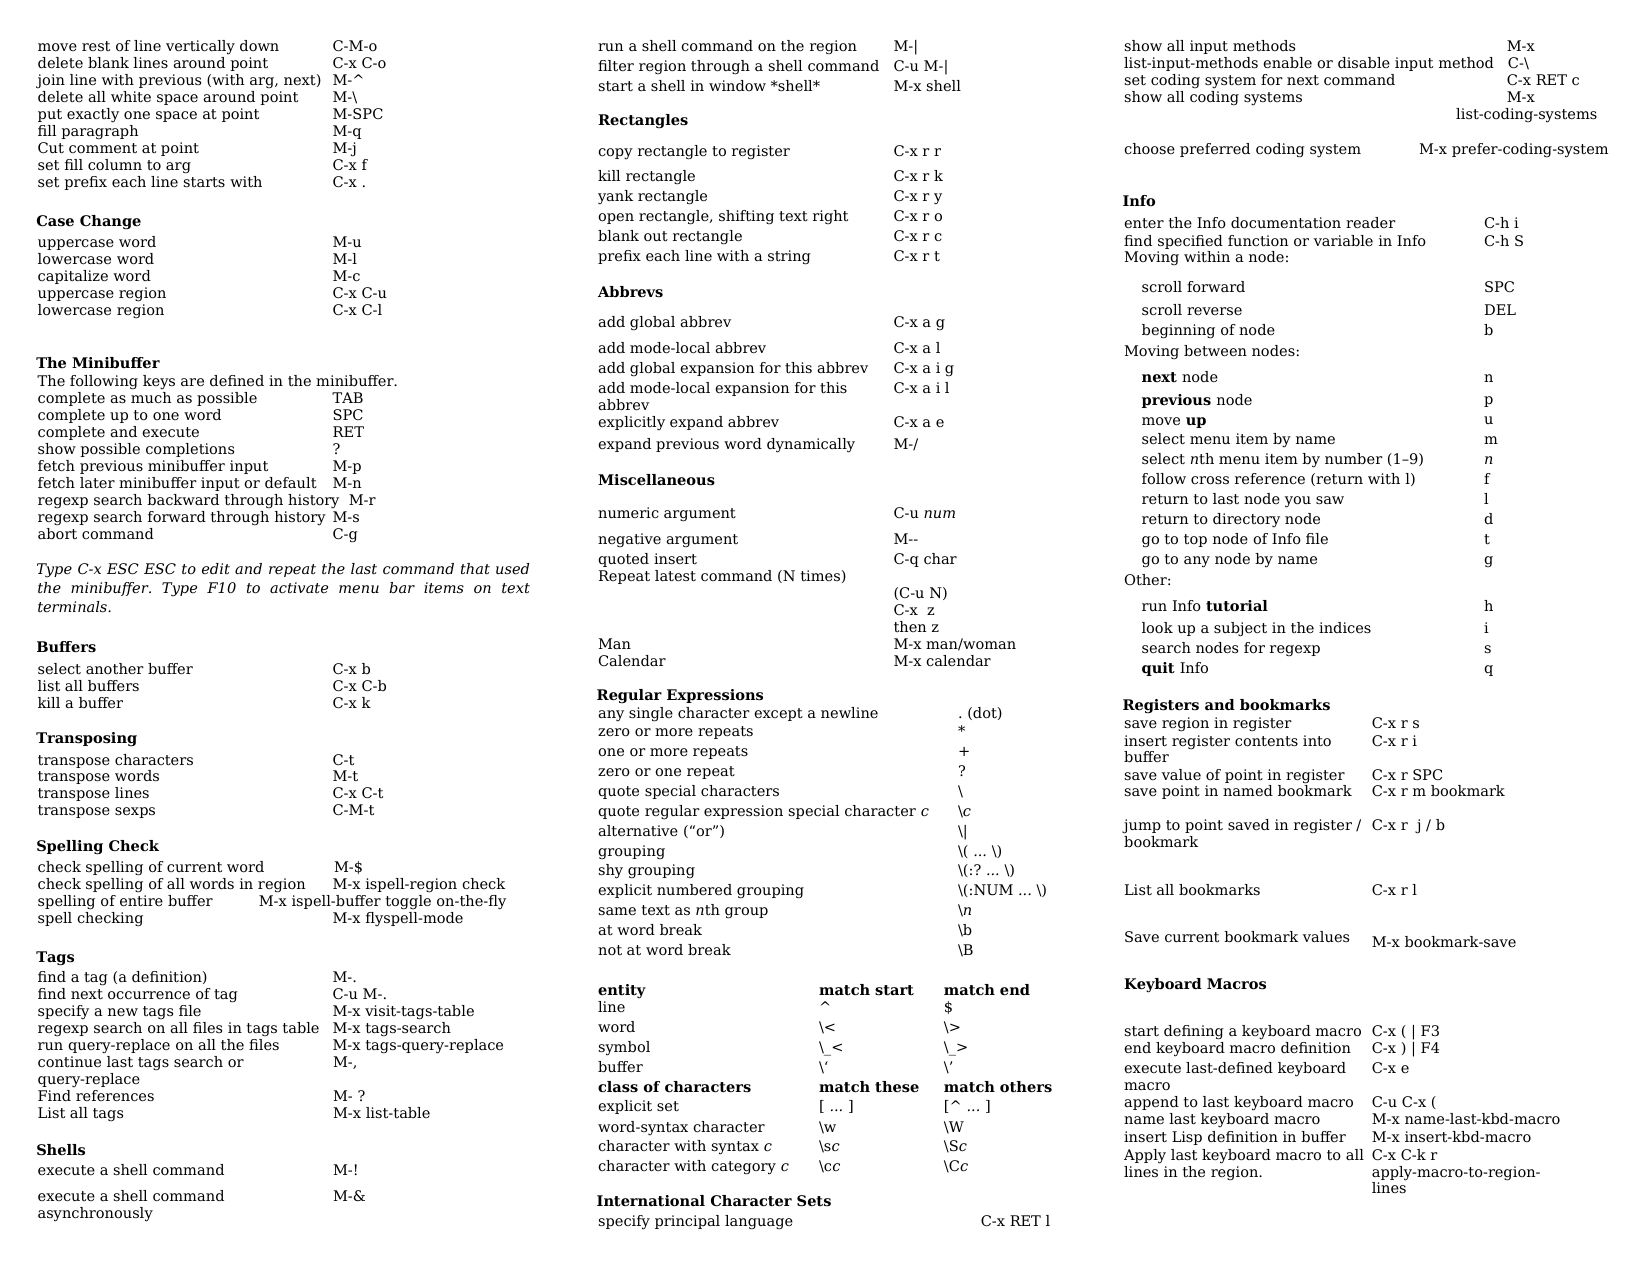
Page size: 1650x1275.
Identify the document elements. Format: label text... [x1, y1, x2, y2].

table_cell zero or one repeat [598, 763, 944, 783]
table_cell match these [819, 1079, 944, 1098]
table_cell l [1484, 491, 1528, 511]
text list-coding-systems [1345, 106, 1616, 123]
table_cell scroll reverse [1124, 302, 1484, 322]
table_cell jump to point saved in register / bookmark [1124, 817, 1372, 881]
table_cell Apply last keyboard macro to all lines in the region. [1124, 1146, 1372, 1197]
table_cell g [1484, 551, 1528, 598]
table_cell at word break [598, 922, 819, 942]
table_cell C-x C-k r apply-macro-to-region-lines [1372, 1146, 1563, 1197]
table_header enter the Info documentation reader [1124, 215, 1484, 232]
text select another buffer C-x b [37, 661, 529, 678]
text list all buffers C-x C-b [37, 678, 529, 695]
table_cell move up [1124, 411, 1484, 431]
table_header . (dot) [944, 705, 1067, 723]
table_cell quoted insert Repeat latest command (N times) [598, 551, 893, 636]
table_cell C-x r l [1372, 881, 1563, 928]
table_cell M-& [333, 1188, 481, 1222]
table_cell [819, 902, 944, 922]
table_cell M-| [893, 38, 1041, 58]
text check spelling of current word M-$ [37, 859, 529, 876]
table_cell match others [944, 1079, 1067, 1098]
table_cell match start [819, 964, 944, 999]
table_cell \cc [819, 1158, 944, 1192]
table_cell C-x r k [893, 168, 1041, 188]
table_cell C-u num [893, 505, 1041, 531]
table_cell \sc [819, 1138, 944, 1158]
table_cell C-x r o [893, 208, 1041, 228]
table_cell h [1484, 598, 1528, 620]
table_cell insert Lisp definition in buffer [1124, 1129, 1372, 1146]
table_cell scroll forward [1124, 279, 1484, 302]
table_cell i [1484, 620, 1528, 640]
table_cell \‘ [819, 1059, 944, 1078]
table_cell \Cc [944, 1158, 1067, 1192]
table_cell filter region through a shell command [598, 58, 893, 78]
text complete as much as possible TAB [37, 390, 529, 407]
table_cell copy rectangle to register [598, 143, 893, 168]
table_cell [819, 922, 944, 942]
table_cell append to last keyboard macro [1124, 1094, 1372, 1111]
table_cell u [1484, 411, 1528, 431]
text set coding system for next command C-x RET c [1124, 72, 1616, 89]
table_cell Keyboard Macros start defining a keyboard macro [1124, 976, 1372, 1040]
table_cell m [1484, 431, 1528, 451]
table_cell C-x r c [893, 228, 1041, 248]
table_cell M-/ [893, 436, 1041, 505]
table_cell M-x insert-kbd-macro [1372, 1129, 1563, 1146]
text choose preferred coding system M-x prefer-coding-system [1124, 141, 1616, 158]
text transpose words M-t [37, 768, 529, 785]
text specify a new tags file M-x visit-tags-table [37, 1003, 529, 1020]
table_cell M-- [893, 531, 1041, 551]
table_cell word [598, 1019, 819, 1039]
table_cell \_> [944, 1039, 1067, 1059]
text set prefix each line starts with C-x . [37, 174, 529, 191]
table_cell class of characters [598, 1079, 819, 1098]
table_cell return to directory node [1124, 511, 1484, 531]
table_cell \w [819, 1119, 944, 1138]
table_cell expand previous word dynamically Miscellaneous [598, 436, 893, 505]
table_cell numeric argument [598, 505, 893, 531]
table_header C-x r s [1372, 715, 1563, 732]
subtitle International Character Sets [596, 1192, 1055, 1209]
table_cell look up a subject in the indices [1124, 620, 1484, 640]
table_cell one or more repeats [598, 743, 944, 763]
table_cell grouping [598, 843, 944, 862]
table_cell add mode-local abbrev [598, 340, 893, 360]
table_cell match end [944, 964, 1067, 999]
text show all coding systems M-x [1124, 89, 1616, 106]
table_cell C-x ) | F4 [1372, 1040, 1563, 1060]
table_cell SPC [1484, 279, 1528, 302]
table_cell quote regular expression special character c [598, 803, 944, 822]
table_cell M-x bookmark-save [1372, 929, 1563, 976]
table_cell alternative (“or”) [598, 823, 944, 842]
table_cell line [598, 999, 819, 1019]
table_cell start a shell in window *shell* Rectangles [598, 78, 893, 142]
text find a tag (a definition) M-. [37, 969, 529, 986]
table_cell p [1484, 391, 1528, 411]
text find next occurrence of tag C-u M-. [37, 986, 529, 1003]
table_cell same text as nth group [598, 902, 819, 922]
table_cell kill rectangle [598, 168, 893, 188]
table_cell DEL [1484, 302, 1528, 322]
table_cell C-x a e [893, 414, 1041, 436]
table_cell explicitly expand abbrev [598, 414, 893, 436]
table_cell quote special characters [598, 783, 944, 803]
table_cell q [1484, 660, 1528, 678]
table_cell d [1484, 511, 1528, 531]
text put exactly one space at point M-SPC [37, 106, 529, 123]
table_cell C-x r t [893, 248, 1041, 314]
table_cell [333, 1122, 481, 1162]
table_cell [ ... ] [819, 1098, 944, 1118]
text capitalize word M-c [37, 268, 529, 285]
table_cell C-x e [1372, 1060, 1563, 1094]
table_cell C-x r i [1372, 733, 1563, 766]
table_header any single character except a newline [598, 705, 944, 723]
table_cell symbol [598, 1039, 819, 1059]
table_header M-, M- ? M-x list-table [333, 1054, 481, 1122]
table_cell Man Calendar [598, 636, 893, 687]
table_cell word-syntax character [598, 1119, 819, 1138]
text uppercase word M-u [37, 234, 529, 251]
table_cell buffer [598, 1059, 819, 1078]
text list-input-methods enable or disable input method C-\ [1124, 55, 1616, 72]
table_cell C-x a i g [893, 360, 1041, 380]
table_cell \Sc [944, 1138, 1067, 1158]
table_cell n [1484, 451, 1528, 471]
table_cell ? [944, 763, 1067, 783]
table_cell \’ [944, 1059, 1067, 1078]
table_cell C-x a i l [893, 380, 1041, 414]
table_cell prefix each line with a string Abbrevs [598, 248, 893, 314]
table_cell C-x ( | F3 [1372, 976, 1563, 1040]
subtitle Regular Expressions [596, 687, 1055, 704]
table_cell \W [944, 1119, 1067, 1138]
table_cell C-q char (C-u N) C-x z then z [893, 551, 1041, 636]
text complete up to one word SPC [37, 407, 529, 424]
table_cell add global expansion for this abbrev [598, 360, 893, 380]
table_cell end keyboard macro definition [1124, 1040, 1372, 1060]
subtitle Buffers [36, 639, 529, 656]
table_cell $ [944, 999, 1067, 1019]
table_cell \c [944, 803, 1067, 822]
table_cell zero or more repeats [598, 723, 944, 743]
text show all input methods M-x [1124, 38, 1616, 55]
text regexp search on all files in tags table M-x tags-search [37, 1020, 529, 1037]
table_cell go to top node of Info file [1124, 531, 1484, 551]
table_cell \( ... \) [944, 843, 1067, 862]
table_cell add mode-local expansion for this abbrev [598, 380, 893, 414]
table_cell [^ ... ] [944, 1098, 1067, 1118]
table_cell C-u C-x ( [1372, 1094, 1563, 1111]
table_cell C-x a g [893, 314, 1041, 340]
subtitle Spelling Check [36, 837, 529, 854]
table_cell \ [944, 783, 1067, 803]
table_cell go to any node by name Other: [1124, 551, 1484, 598]
table_cell \_< [819, 1039, 944, 1059]
text delete all white space around point M-\ [37, 89, 529, 106]
text regexp search forward through history M-s [37, 509, 529, 526]
text lowercase word M-l [37, 251, 529, 268]
table_cell \n [944, 902, 1067, 922]
subtitle Tags [36, 948, 529, 966]
table_cell \| [944, 823, 1067, 842]
table_cell C-x a l [893, 340, 1041, 360]
table_cell C-x r j / b [1372, 817, 1563, 881]
table_cell save value of point in register save point in named bookmark [1124, 766, 1372, 817]
text regexp search backward through history M-r [37, 492, 529, 509]
text transpose lines C-x C-t [37, 785, 529, 802]
table_cell C-x r SPC C-x r m bookmark [1372, 766, 1563, 817]
text abort command C-g [37, 526, 529, 543]
table_cell \b [944, 922, 1067, 942]
table_header continue last tags search or query-replace Find references List all tags [38, 1054, 333, 1122]
table_cell yank rectangle [598, 188, 893, 208]
table_cell negative argument [598, 531, 893, 551]
table_cell find specified function or variable in Info Moving within a node: [1124, 233, 1484, 279]
subtitle The Minibuffer [36, 354, 529, 371]
table_cell next node [1124, 369, 1484, 391]
table_cell \(:NUM ... \) [944, 882, 1067, 902]
table_cell explicit numbered grouping [598, 882, 944, 902]
table_cell \> [944, 1019, 1067, 1039]
table_cell b [1484, 322, 1528, 369]
text transpose characters C-t [37, 751, 529, 768]
table_cell entity [598, 964, 819, 999]
table_cell execute a shell command asynchronously [38, 1188, 333, 1222]
subtitle Info [1122, 193, 1616, 210]
text uppercase region C-x C-u [37, 285, 529, 302]
table_cell ^ [819, 999, 944, 1019]
table_cell \< [819, 1019, 944, 1039]
table_cell not at word break [598, 942, 819, 964]
table_cell n [1484, 369, 1528, 391]
text kill a buffer C-x k [37, 695, 529, 712]
table_cell character with syntax c [598, 1138, 819, 1158]
table_cell List all bookmarks [1124, 881, 1372, 928]
subtitle Transposing [36, 730, 529, 747]
table_cell select nth menu item by number (1–9) [1124, 451, 1484, 471]
text run query-replace on all the files M-x tags-query-replace [37, 1037, 529, 1054]
table_cell name last keyboard macro [1124, 1111, 1372, 1129]
text delete blank lines around point C-x C-o [37, 55, 529, 72]
text fill paragraph M-q [37, 123, 529, 140]
table_cell execute last-defined keyboard macro [1124, 1060, 1372, 1094]
table_cell \B [944, 942, 1067, 964]
table_cell Shells [38, 1122, 333, 1162]
text fetch previous minibuffer input M-p [37, 458, 529, 475]
table_cell beginning of node Moving between nodes: [1124, 322, 1484, 369]
text Cut comment at point M-j [37, 140, 529, 157]
table_cell M-x shell [893, 78, 1041, 142]
table_cell M-x name-last-kbd-macro [1372, 1111, 1563, 1129]
table_cell shy grouping [598, 862, 944, 882]
text transpose sexps C-M-t [37, 802, 529, 819]
text set fill column to arg C-x f [37, 157, 529, 174]
text The following keys are defined in the minibuffer. [37, 373, 529, 390]
table_cell C-x r r [893, 143, 1041, 168]
text show possible completions ? [37, 441, 529, 458]
table_cell character with category c [598, 1158, 819, 1192]
table_cell run Info tutorial [1124, 598, 1484, 620]
table_header C-h i [1484, 215, 1528, 232]
table_cell Save current bookmark values [1124, 929, 1372, 976]
text complete and execute RET [37, 424, 529, 441]
table_cell blank out rectangle [598, 228, 893, 248]
text lowercase region C-x C-l [37, 302, 529, 319]
text move rest of line vertically down C-M-o [37, 38, 529, 55]
table_cell t [1484, 531, 1528, 551]
text join line with previous (with arg, next) M-^ [37, 72, 529, 89]
table_cell add global abbrev [598, 314, 893, 340]
subtitle Registers and bookmarks [1122, 696, 1616, 713]
table_cell insert register contents into buffer [1124, 733, 1372, 766]
table_cell M-x man/woman M-x calendar [893, 636, 1041, 687]
table_cell s [1484, 640, 1528, 660]
table_cell search nodes for regexp [1124, 640, 1484, 660]
table_cell quit Info [1124, 660, 1484, 678]
text fetch later minibuffer input or default M-n [37, 475, 529, 492]
table_cell * [944, 723, 1067, 743]
table_cell \(:? ... \) [944, 862, 1067, 882]
table_cell C-x r y [893, 188, 1041, 208]
table_cell open rectangle, shifting text right [598, 208, 893, 228]
table_cell M-! [333, 1162, 481, 1188]
table_cell return to last node you saw [1124, 491, 1484, 511]
text Type C-x ESC ESC to edit and repeat the last command that used the minibuffer. Type F10 to activate menu bar items on text terminals. [36, 561, 531, 616]
table_cell run a shell command on the region [598, 38, 893, 58]
table_cell C-u M-| [893, 58, 1041, 78]
table_cell f [1484, 471, 1528, 491]
text check spelling of all words in region M-x ispell-region check spelling of entire buffer M-x ispell-buffer toggle on-the-fly spell checking M-x flyspell-mode [37, 876, 529, 927]
table_cell follow cross reference (return with l) [1124, 471, 1484, 491]
table_cell explicit set [598, 1098, 819, 1118]
table_cell C-h S [1484, 233, 1528, 279]
table_cell [819, 942, 944, 964]
table_cell + [944, 743, 1067, 763]
subtitle Case Change [36, 213, 529, 230]
text specify principal language C-x RET l [598, 1212, 1055, 1229]
table_cell previous node [1124, 391, 1484, 411]
table_cell select menu item by name [1124, 431, 1484, 451]
table_cell execute a shell command [38, 1162, 333, 1188]
table_header save region in register [1124, 715, 1372, 732]
